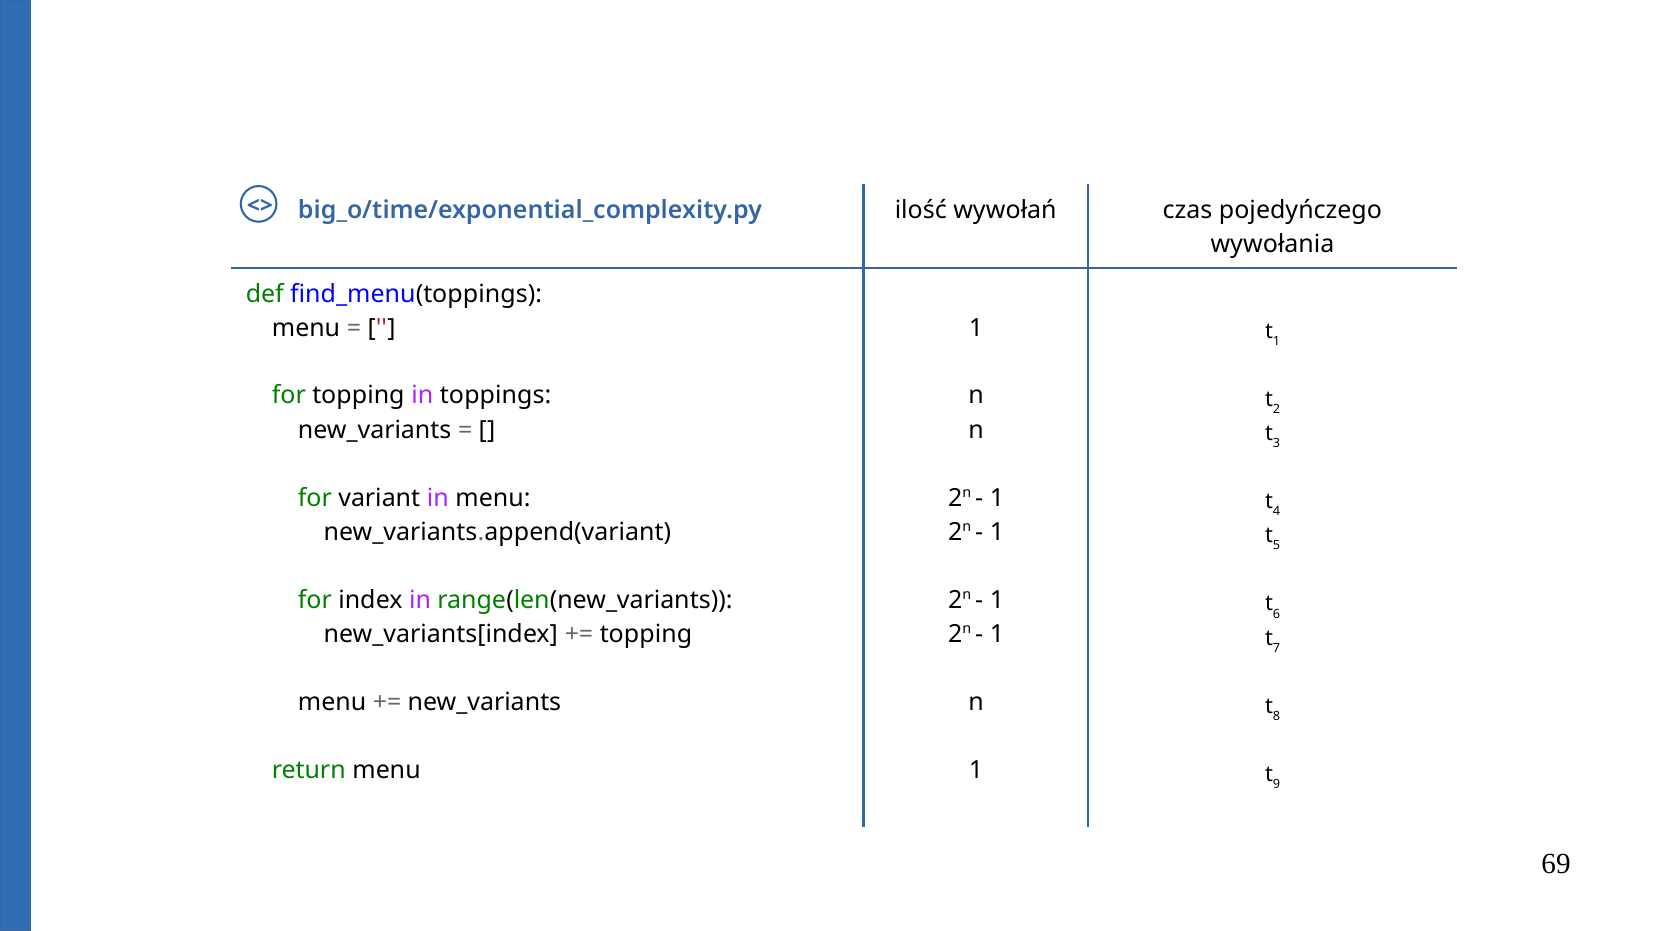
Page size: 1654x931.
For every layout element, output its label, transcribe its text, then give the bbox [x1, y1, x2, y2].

table_header czas pojedyńczego wywołania [1089, 184, 1457, 267]
table_cell t1 t2 t3 t4 t5 t6 t7 t8 t9 [1089, 269, 1457, 827]
table_cell 1 n n 2n - 1 2n - 1 2n - 1 2n - 1 n 1 [865, 269, 1087, 827]
text_box [0, 0, 31, 931]
table_cell def find_menu(toppings): menu = [''] for topping in toppings: new_variants = [] for variant in menu: new_variants.append(variant) for index in range(len(new_variants)): new_variants[index] += topping menu += new_variants return menu [231, 269, 862, 827]
text_box <> [232, 181, 289, 227]
table_header ilość wywołań [865, 184, 1087, 267]
table_header big_o/time/exponential_complexity.py [231, 184, 862, 267]
